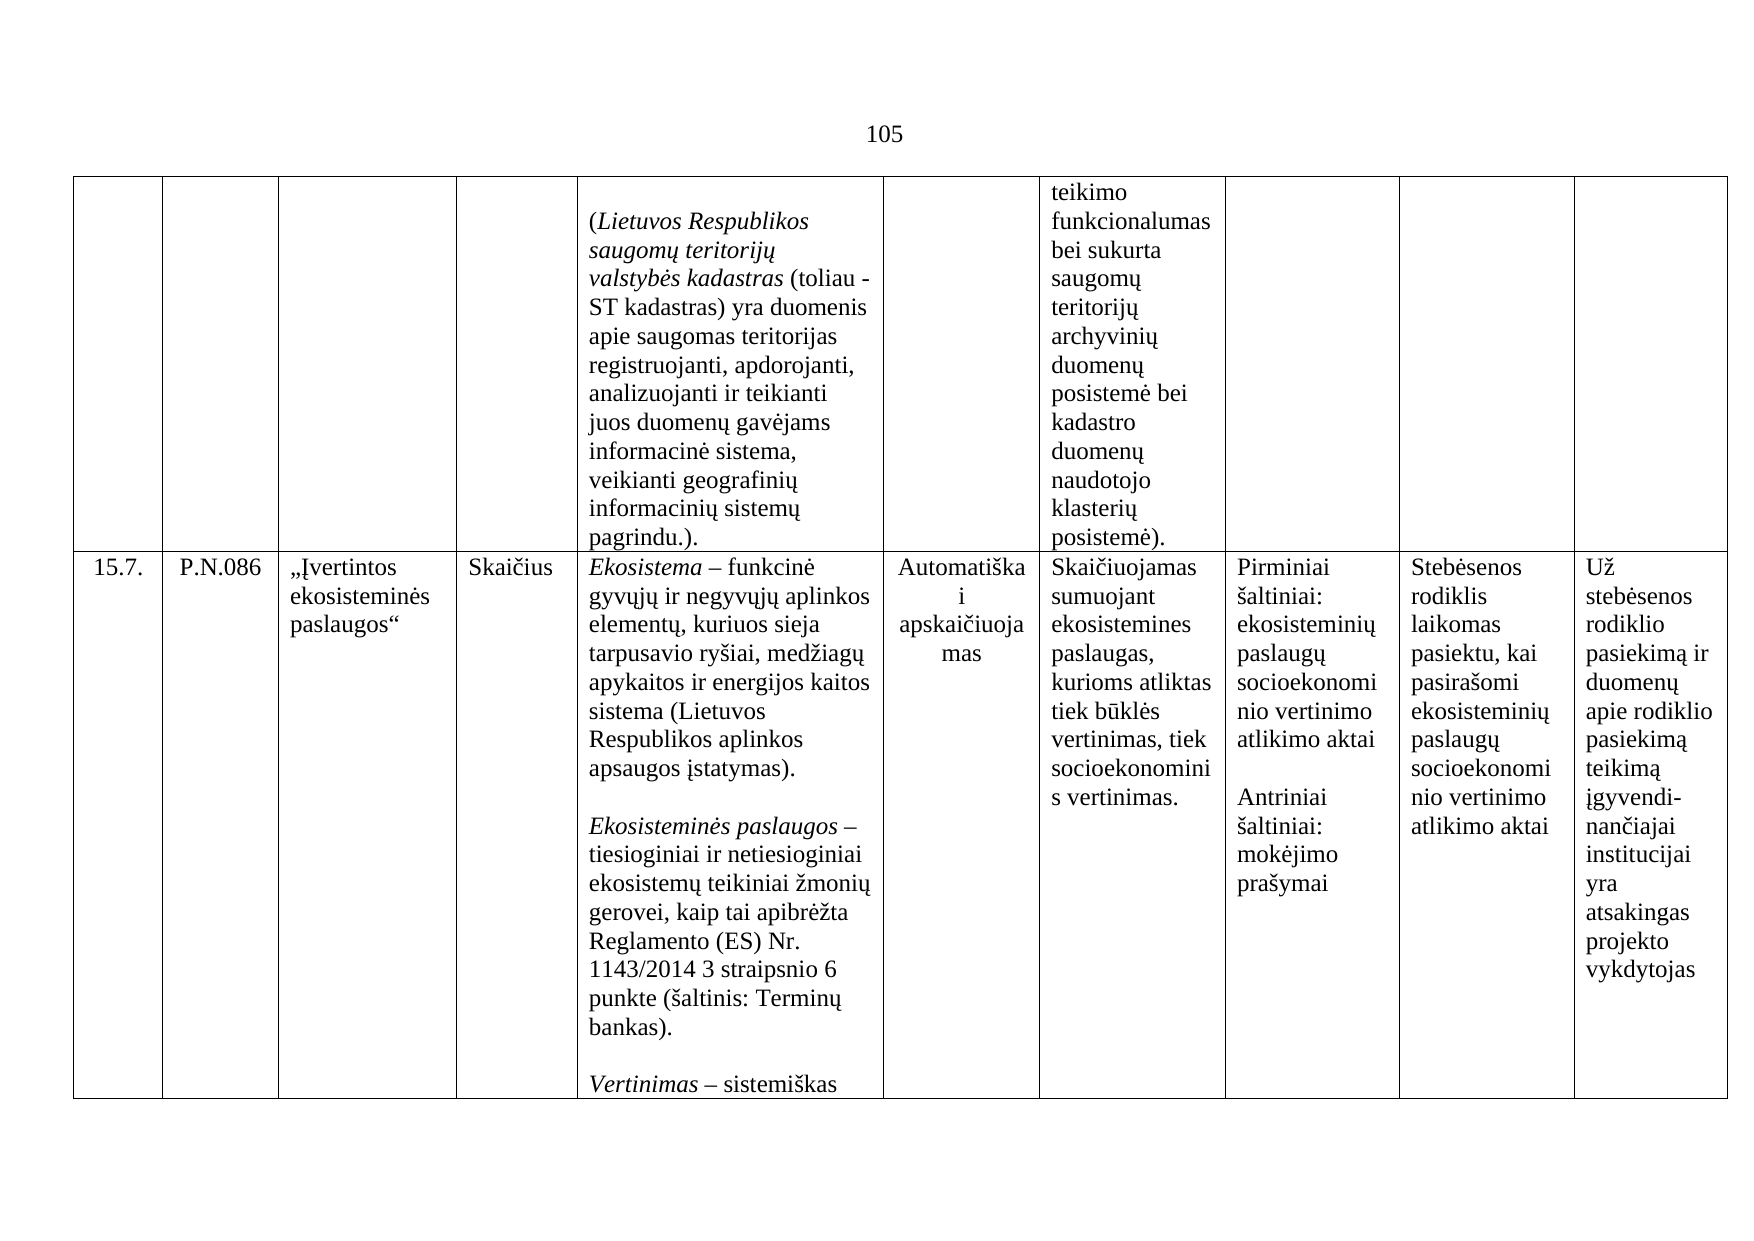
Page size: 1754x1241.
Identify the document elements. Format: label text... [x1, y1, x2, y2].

table_cell „Įvertintos ekosisteminės paslaugos“ [279, 552, 456, 1098]
table_cell Pirminiai šaltiniai: ekosisteminių paslaugų socioekonominio vertinimo atlikimo aktai Antriniai šaltiniai: mokėjimo prašymai [1226, 552, 1399, 1098]
table_cell 15.7. [74, 552, 162, 1098]
table_cell [1400, 177, 1574, 551]
table_cell [279, 177, 456, 551]
table_cell Ekosistema – funkcinė gyvųjų ir negyvųjų aplinkos elementų, kuriuos sieja tarpusavio ryšiai, medžiagų apykaitos ir energijos kaitos sistema (Lietuvos Respublikos aplinkos apsaugos įstatymas). Ekosisteminės paslaugos – tiesioginiai ir netiesioginiai ekosistemų teikiniai žmonių gerovei, kaip tai apibrėžta Reglamento (ES) Nr. 1143/2014 3 straipsnio 6 punkte (šaltinis: Terminų bankas). Vertinimas – sistemiškas [578, 552, 883, 1098]
table_cell teikimo funkcionalumas bei sukurta saugomų teritorijų archyvinių duomenų posistemė bei kadastro duomenų naudotojo klasterių posistemė). [1040, 177, 1225, 551]
table_cell [74, 177, 162, 551]
table_cell [1575, 177, 1727, 551]
table_cell Skaičiuojamas sumuojant ekosistemines paslaugas, kurioms atliktas tiek būklės vertinimas, tiek socioekonominis vertinimas. [1040, 552, 1225, 1098]
table_cell P.N.086 [163, 552, 278, 1098]
table_cell [1226, 177, 1399, 551]
table_cell Automatiškai apskaičiuojamas [884, 552, 1039, 1098]
table_cell [163, 177, 278, 551]
table_cell [457, 177, 577, 551]
table_cell [884, 177, 1039, 551]
table_cell Skaičius [457, 552, 577, 1098]
table_cell Už stebėsenos rodiklio pasiekimą ir duomenų apie rodiklio pasiekimą teikimą įgyvendi-nančiajai institucijai yra atsakingas projekto vykdytojas [1575, 552, 1727, 1098]
table_cell Stebėsenos rodiklis laikomas pasiektu, kai pasirašomi ekosisteminių paslaugų socioekonominio vertinimo atlikimo aktai [1400, 552, 1574, 1098]
table_cell (Lietuvos Respublikos saugomų teritorijų valstybės kadastras (toliau - ST kadastras) yra duomenis apie saugomas teritorijas registruojanti, apdorojanti, analizuojanti ir teikianti juos duomenų gavėjams informacinė sistema, veikianti geografinių informacinių sistemų pagrindu.). [578, 177, 883, 551]
